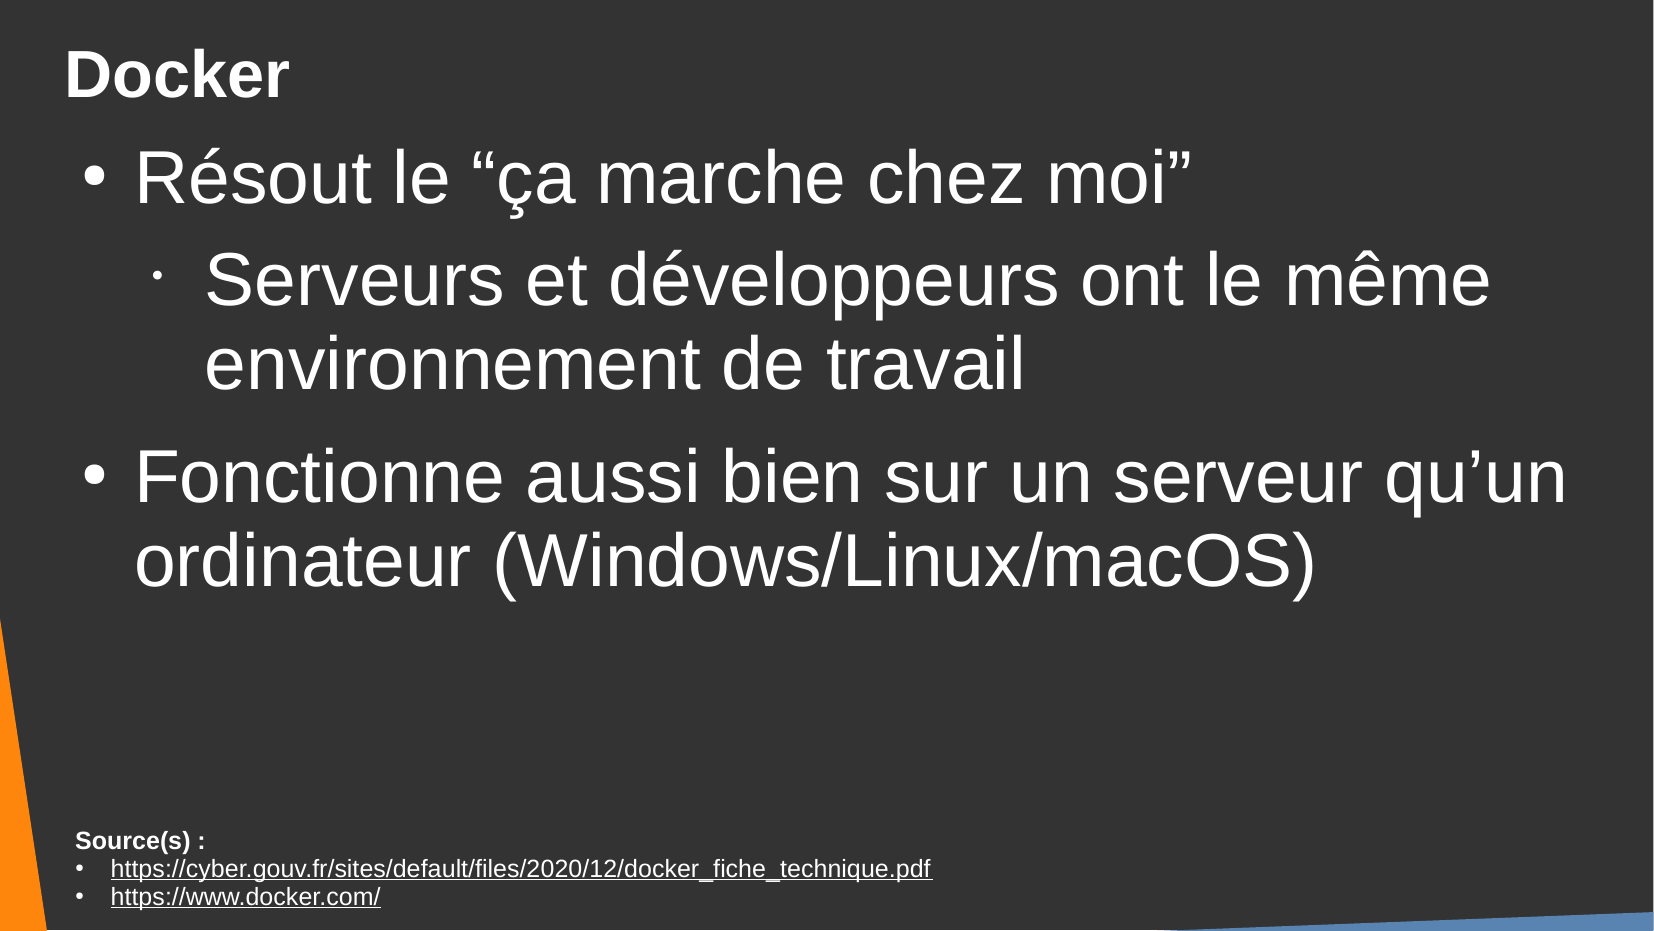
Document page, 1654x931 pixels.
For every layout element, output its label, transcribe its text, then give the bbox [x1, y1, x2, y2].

list Résout le “ça marche chez moi” Serveurs et développeurs ont le même environnement de travail Fonctionne aussi bien sur un serveur qu’un ordinateur (Windows/Linux/macOS) [63, 135, 1607, 792]
text_box [0, 618, 48, 931]
text_box [1157, 912, 1654, 931]
text_box Source(s) : https://cyber.gouv.fr/sites/default/files/2020/12/docker_fiche_technique.pdf https://www.docker.com/ [60, 809, 1546, 919]
title Docker [64, 37, 1105, 119]
